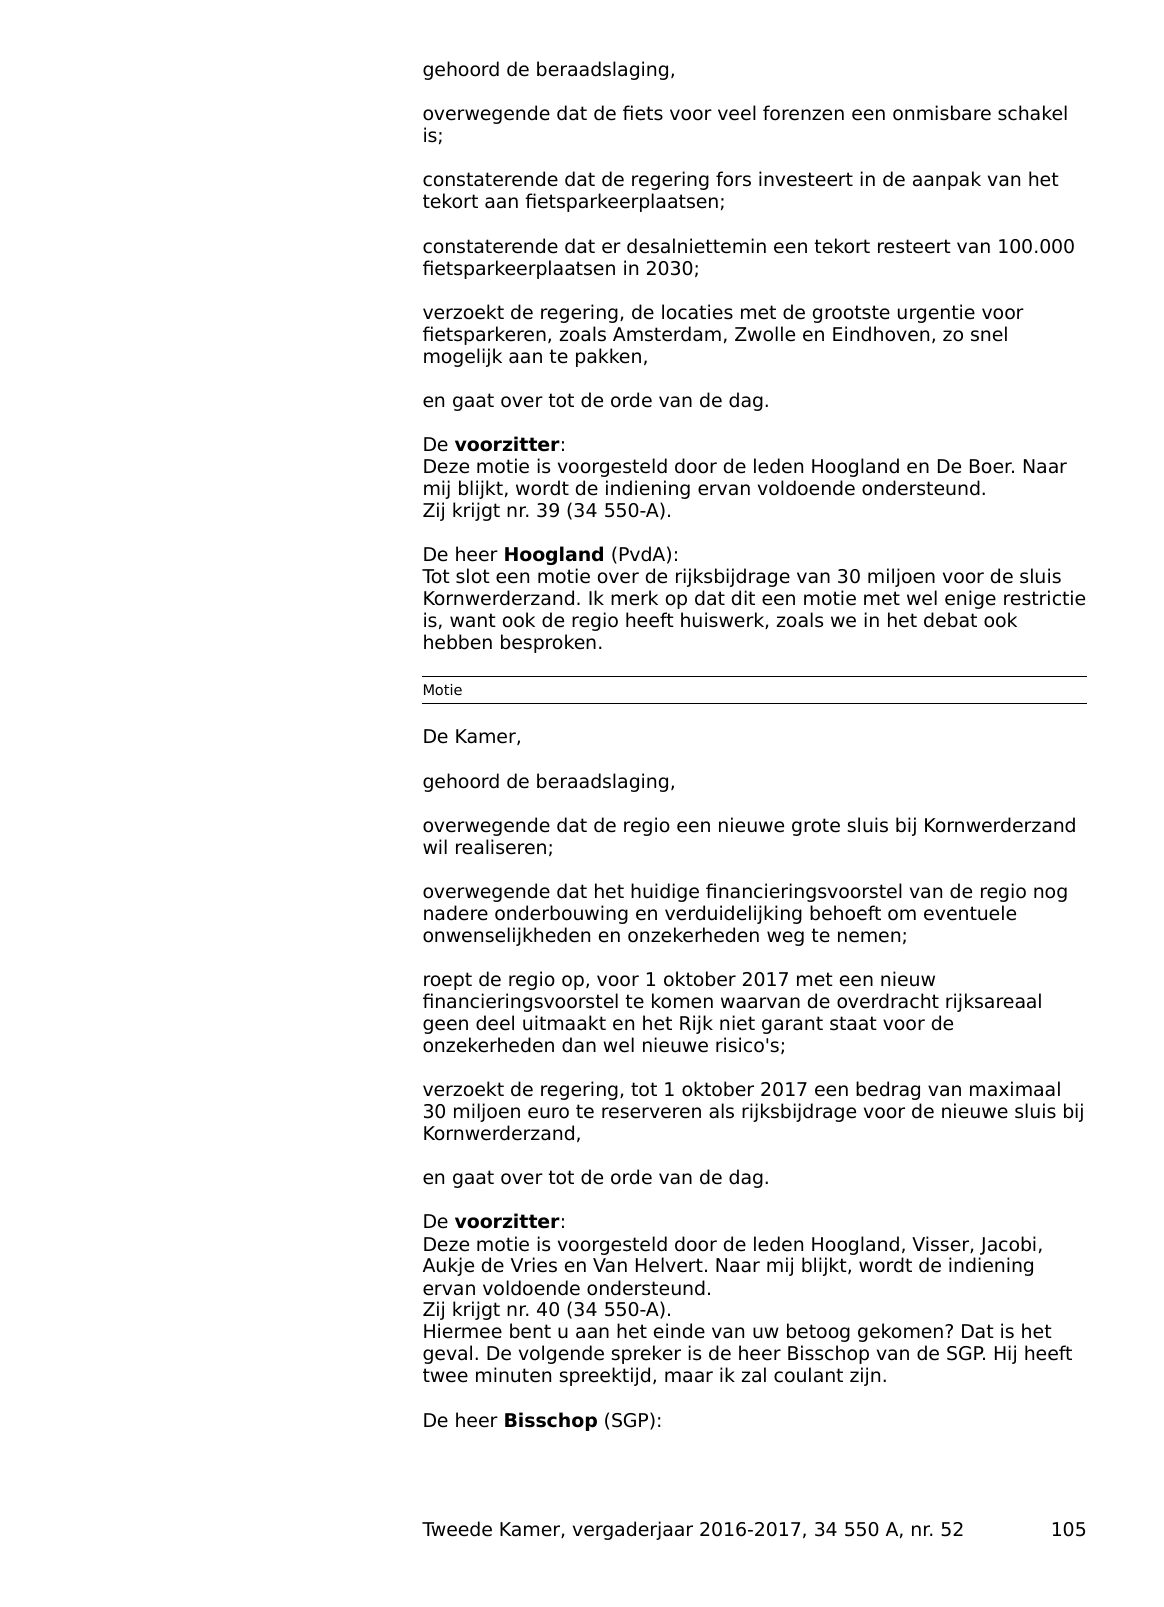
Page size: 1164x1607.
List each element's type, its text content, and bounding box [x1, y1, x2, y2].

text De heer Bisschop (SGP): [422, 1409, 1087, 1431]
text verzoekt de regering, de locaties met de grootste urgentie voor fietsparkeren, zoals Amsterdam, Zwolle en Eindhoven, zo snel mogelijk aan te pakken, [422, 302, 1087, 368]
text en gaat over tot de orde van de dag. [422, 390, 1087, 412]
text Zij krijgt nr. 39 (34 550-A). [422, 500, 1087, 522]
text roept de regio op, voor 1 oktober 2017 met een nieuw financieringsvoorstel te komen waarvan de overdracht rijksareaal geen deel uitmaakt en het Rijk niet garant staat voor de onzekerheden dan wel nieuwe risico's; [422, 969, 1087, 1057]
text en gaat over tot de orde van de dag. [422, 1167, 1087, 1189]
table_header Motie [422, 677, 1087, 703]
text overwegende dat de regio een nieuwe grote sluis bij Kornwerderzand wil realiseren; [422, 815, 1087, 859]
text De voorzitter: [422, 1211, 1087, 1233]
text Deze motie is voorgesteld door de leden Hoogland, Visser, Jacobi, Aukje de Vries en Van Helvert. Naar mij blijkt, wordt de indiening ervan voldoende ondersteund. [422, 1233, 1087, 1299]
text De heer Hoogland (PvdA): [422, 544, 1087, 566]
text constaterende dat er desalniettemin een tekort resteert van 100.000 fietsparkeerplaatsen in 2030; [422, 236, 1087, 279]
text Tot slot een motie over de rijksbijdrage van 30 miljoen voor de sluis Kornwerderzand. Ik merk op dat dit een motie met wel enige restrictie is, want ook de regio heeft huiswerk, zoals we in het debat ook hebben besproken. [422, 566, 1087, 654]
text Deze motie is voorgesteld door de leden Hoogland en De Boer. Naar mij blijkt, wordt de indiening ervan voldoende ondersteund. [422, 456, 1087, 500]
text constaterende dat de regering fors investeert in de aanpak van het tekort aan fietsparkeerplaatsen; [422, 169, 1087, 213]
text gehoord de beraadslaging, [422, 771, 1087, 793]
text overwegende dat het huidige financieringsvoorstel van de regio nog nadere onderbouwing en verduidelijking behoeft om eventuele onwenselijkheden en onzekerheden weg te nemen; [422, 881, 1087, 947]
text De voorzitter: [422, 434, 1087, 456]
text Hiermee bent u aan het einde van uw betoog gekomen? Dat is het geval. De volgende spreker is de heer Bisschop van de SGP. Hij heeft twee minuten spreektijd, maar ik zal coulant zijn. [422, 1321, 1087, 1387]
text Zij krijgt nr. 40 (34 550-A). [422, 1299, 1087, 1321]
text verzoekt de regering, tot 1 oktober 2017 een bedrag van maximaal 30 miljoen euro te reserveren als rijksbijdrage voor de nieuwe sluis bij Kornwerderzand, [422, 1079, 1087, 1145]
text gehoord de beraadslaging, [422, 59, 1087, 81]
text De Kamer, [422, 726, 1087, 748]
text overwegende dat de fiets voor veel forenzen een onmisbare schakel is; [422, 103, 1087, 147]
